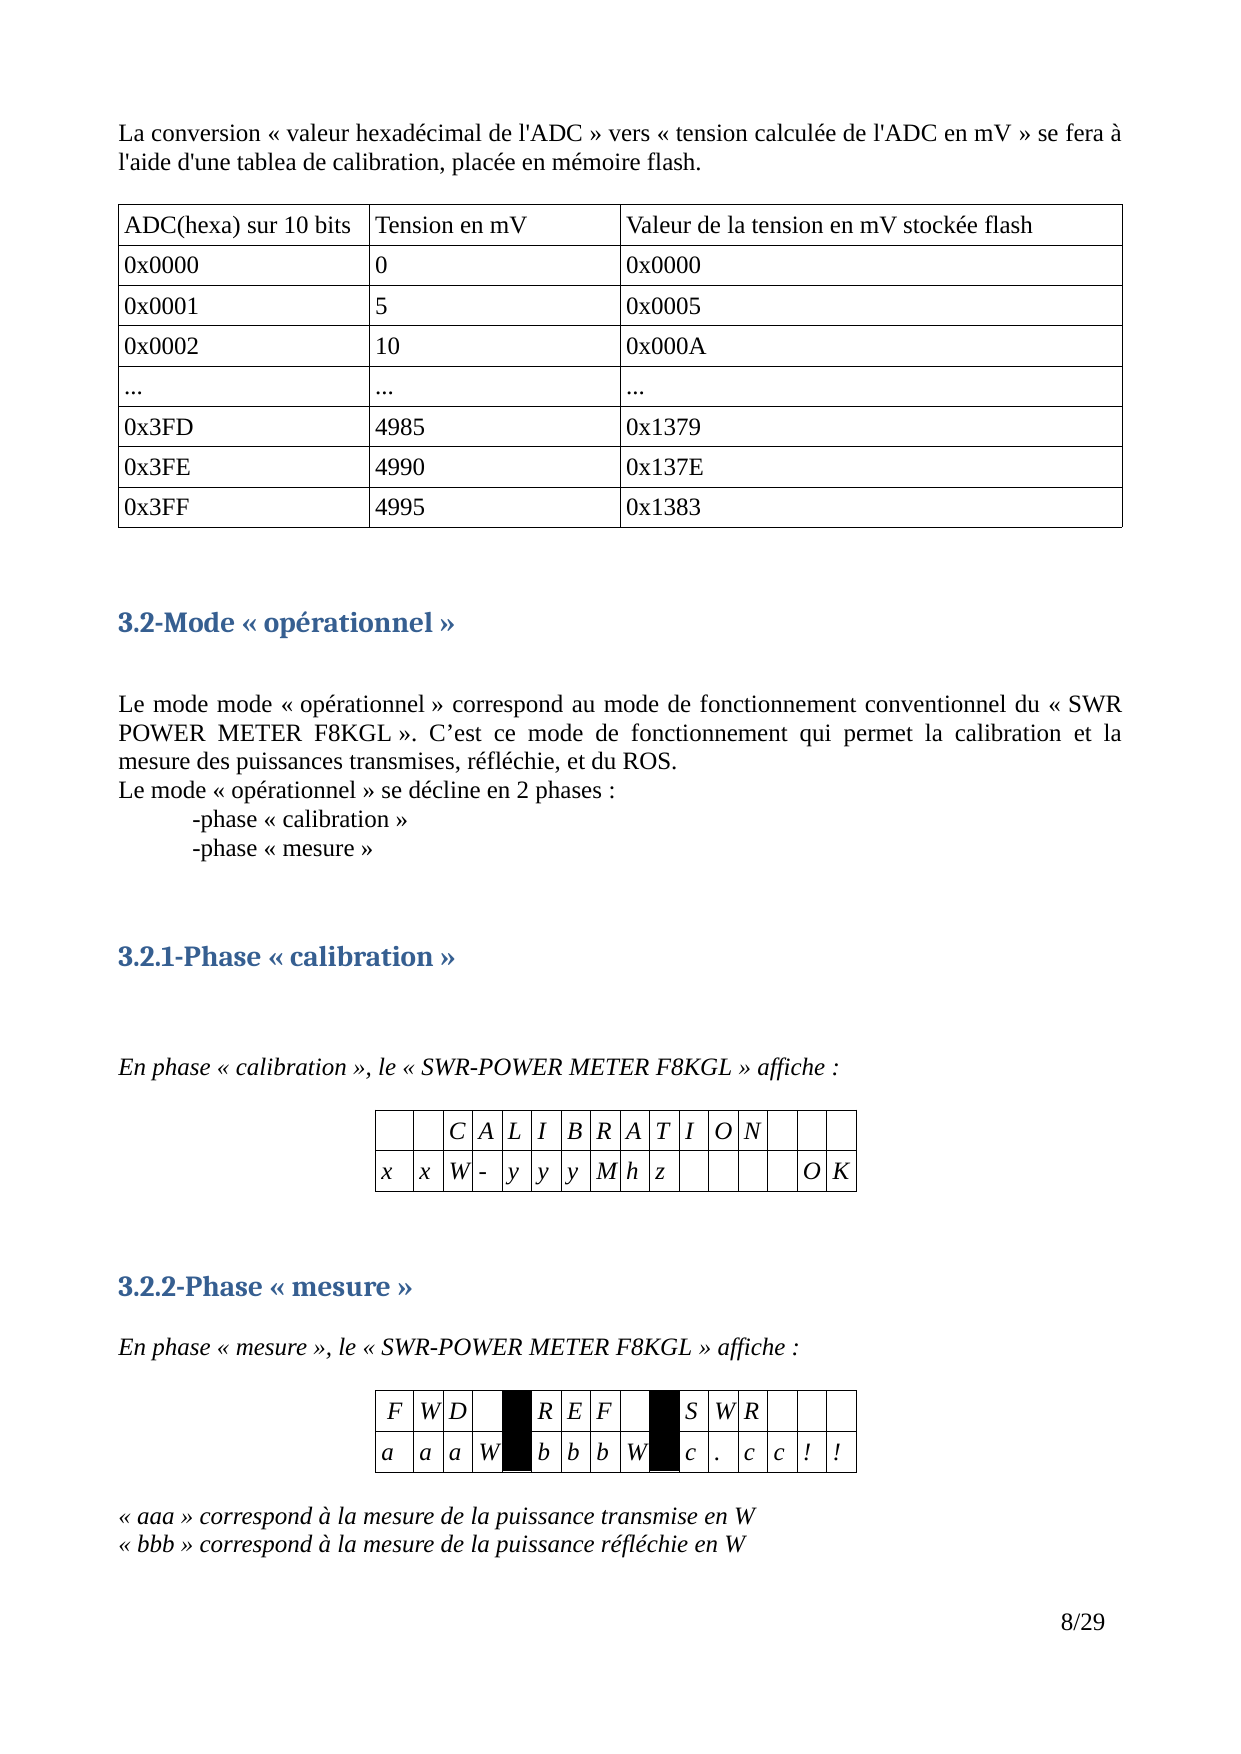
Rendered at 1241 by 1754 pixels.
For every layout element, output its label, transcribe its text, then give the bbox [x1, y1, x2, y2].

table_header I [532, 1111, 561, 1150]
table_cell W [473, 1432, 502, 1471]
table_cell [739, 1151, 767, 1191]
table_cell 0x1379 [621, 407, 1122, 446]
table_cell 0x0002 [119, 326, 369, 366]
table_header E [562, 1391, 590, 1431]
table_header O [709, 1111, 738, 1150]
table_header I [680, 1111, 708, 1150]
table_cell 0x0000 [119, 246, 369, 285]
table_header A [621, 1111, 649, 1150]
table_header [414, 1111, 443, 1150]
table_cell 5 [370, 286, 620, 325]
table_header [768, 1111, 797, 1150]
text « bbb » correspond à la mesure de la puissance réfléchie en W [118, 1529, 1122, 1558]
text -phase « mesure » [118, 833, 1122, 861]
table_header [473, 1391, 502, 1431]
table_cell . [709, 1432, 738, 1471]
table_cell [709, 1151, 738, 1191]
table_header [827, 1111, 856, 1150]
table_cell 0x0005 [621, 286, 1122, 325]
table_header [798, 1111, 826, 1150]
table_cell 4990 [370, 447, 620, 487]
table_header [650, 1391, 679, 1431]
table_cell ! [827, 1432, 856, 1471]
table_header A [473, 1111, 502, 1150]
subtitle 3.2.1-Phase « calibration » [118, 940, 1122, 974]
table_cell 0x0001 [119, 286, 369, 325]
table_cell 0x1383 [621, 488, 1122, 527]
table_header [768, 1391, 797, 1431]
table_header [827, 1391, 856, 1431]
table_cell a [414, 1432, 443, 1471]
table_cell ... [370, 367, 620, 406]
table_cell 0x3FF [119, 488, 369, 527]
table_header [621, 1391, 649, 1431]
table_cell - [473, 1151, 502, 1191]
table_cell 4995 [370, 488, 620, 527]
table_cell [680, 1151, 708, 1191]
table_header [798, 1391, 826, 1431]
table_cell b [562, 1432, 590, 1471]
table_cell M [591, 1151, 620, 1191]
table_cell c [680, 1432, 708, 1471]
table_cell a [376, 1432, 413, 1471]
table_header [503, 1391, 531, 1431]
table_cell y [532, 1151, 561, 1191]
table_cell 10 [370, 326, 620, 366]
table_cell K [827, 1151, 856, 1191]
table_header F [591, 1391, 620, 1431]
subtitle 3.2.2-Phase « mesure » [118, 1270, 1122, 1304]
table_header F [376, 1391, 413, 1431]
table_header R [591, 1111, 620, 1150]
table_cell W [621, 1432, 649, 1471]
table_cell 4985 [370, 407, 620, 446]
text En phase « mesure », le « SWR-POWER METER F8KGL » affiche : [118, 1332, 1122, 1361]
table_cell [503, 1432, 531, 1471]
table_cell h [621, 1151, 649, 1191]
table_cell b [591, 1432, 620, 1471]
table_header ADC(hexa) sur 10 bits [119, 205, 369, 245]
table_cell ! [798, 1432, 826, 1471]
table_cell 0x000A [621, 326, 1122, 366]
table_cell x [414, 1151, 443, 1191]
text En phase « calibration », le « SWR-POWER METER F8KGL » affiche : [118, 1052, 1122, 1081]
table_cell ... [621, 367, 1122, 406]
table_header R [739, 1391, 767, 1431]
table_header Valeur de la tension en mV stockée flash [621, 205, 1122, 245]
table_cell W [444, 1151, 472, 1191]
table_cell z [650, 1151, 679, 1191]
table_cell y [562, 1151, 590, 1191]
table_header [376, 1111, 413, 1150]
table_cell 0x137E [621, 447, 1122, 487]
table_cell x [376, 1151, 413, 1191]
table_cell y [503, 1151, 531, 1191]
text Le mode mode « opérationnel » correspond au mode de fonctionnement conventionnel du « SWR POWER METER F8KGL ». C’est ce mode de fonctionnement qui permet la calibration et la mesure des puissances transmises, réfléchie, et du ROS. [118, 689, 1122, 775]
table_header S [680, 1391, 708, 1431]
table_cell b [532, 1432, 561, 1471]
table_cell 0x3FD [119, 407, 369, 446]
table_cell [650, 1432, 679, 1471]
table_cell [768, 1151, 797, 1191]
table_header D [444, 1391, 472, 1431]
table_header L [503, 1111, 531, 1150]
table_header R [532, 1391, 561, 1431]
table_header W [414, 1391, 443, 1431]
table_cell 0 [370, 246, 620, 285]
text La conversion « valeur hexadécimal de l'ADC » vers « tension calculée de l'ADC en mV » se fera à l'aide d'une tablea de calibration, placée en mémoire flash. [118, 118, 1122, 176]
table_cell c [768, 1432, 797, 1471]
table_cell O [798, 1151, 826, 1191]
text « aaa » correspond à la mesure de la puissance transmise en W [118, 1501, 1122, 1529]
table_header W [709, 1391, 738, 1431]
table_cell 0x3FE [119, 447, 369, 487]
table_header T [650, 1111, 679, 1150]
table_cell a [444, 1432, 472, 1471]
text Le mode « opérationnel » se décline en 2 phases : [118, 775, 1122, 804]
table_header Tension en mV [370, 205, 620, 245]
table_cell ... [119, 367, 369, 406]
table_header B [562, 1111, 590, 1150]
table_cell 0x0000 [621, 246, 1122, 285]
table_header C [444, 1111, 472, 1150]
subtitle 3.2-Mode « opérationnel » [118, 606, 1122, 639]
text -phase « calibration » [118, 804, 1122, 833]
table_cell c [739, 1432, 767, 1471]
table_header N [739, 1111, 767, 1150]
